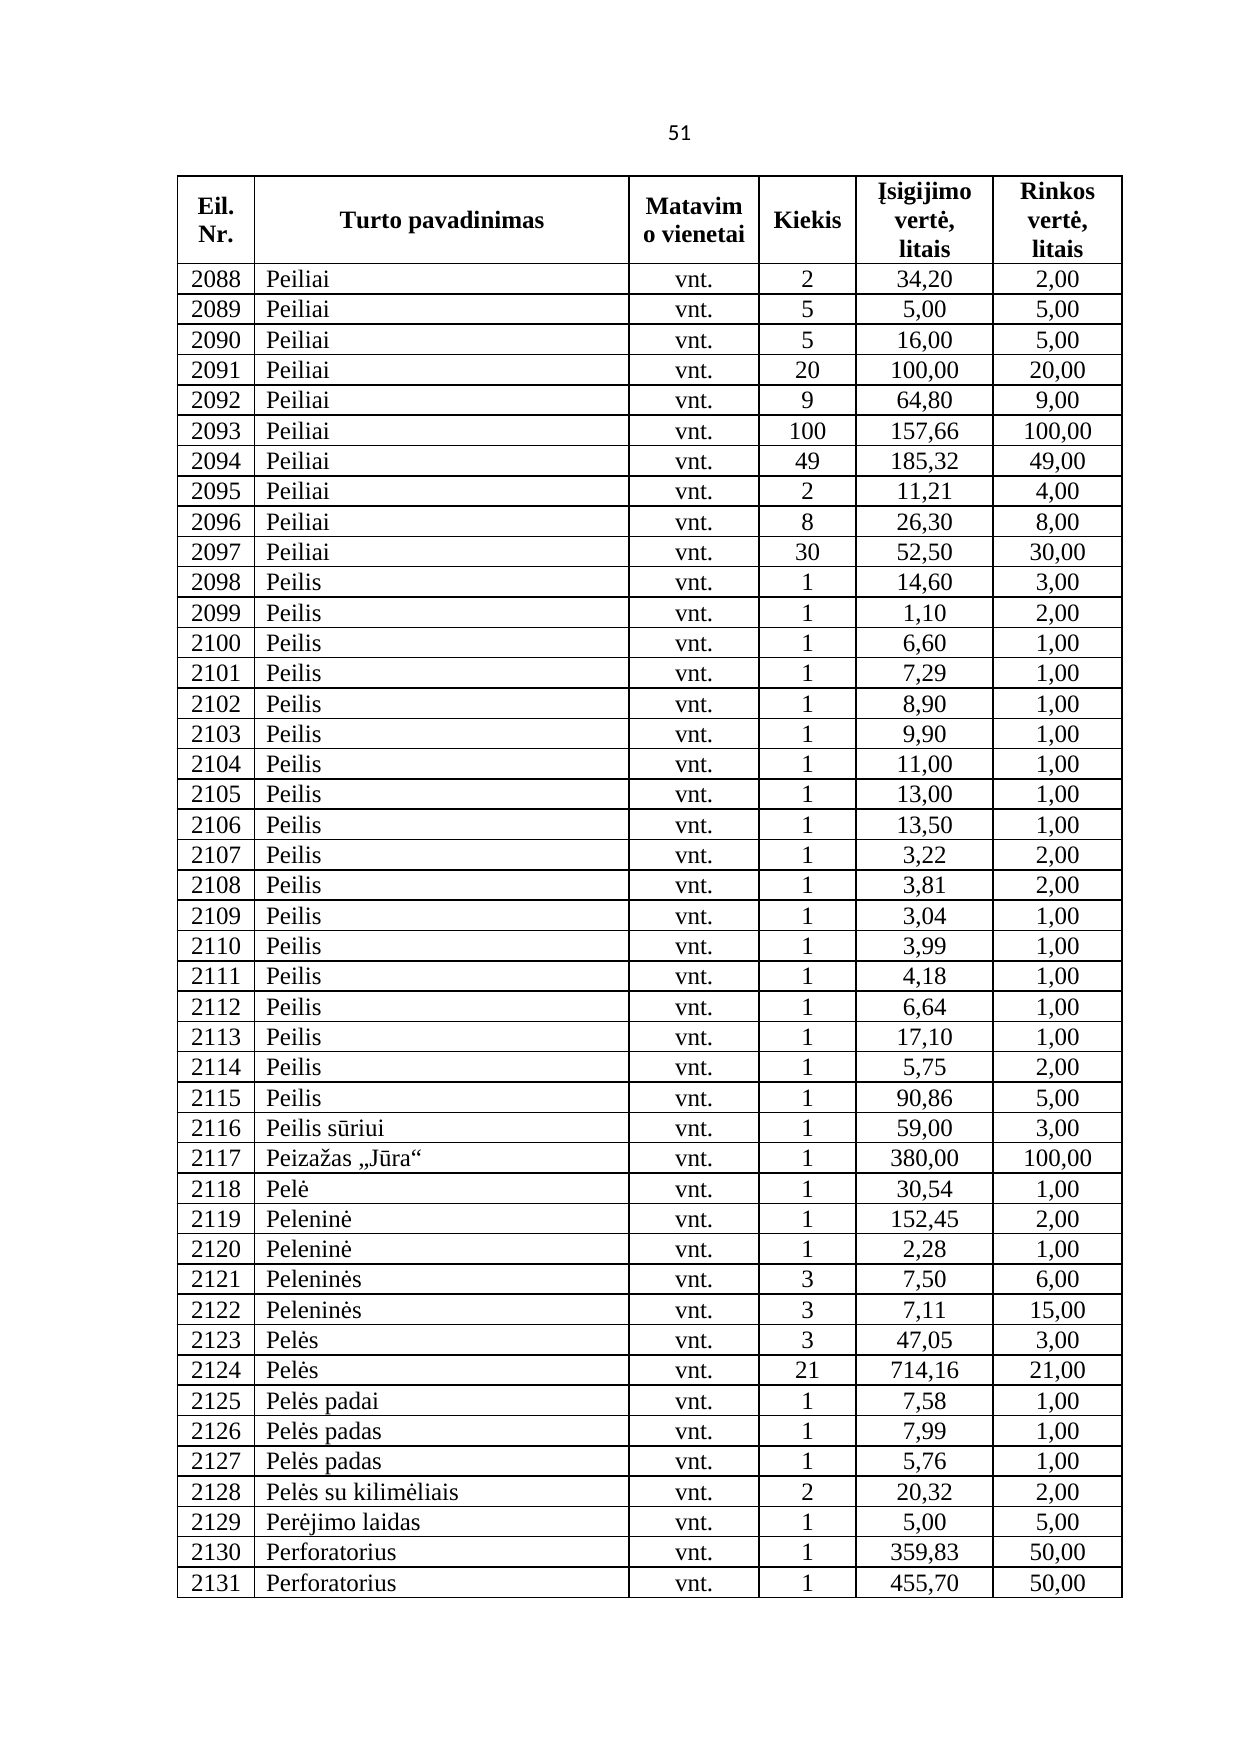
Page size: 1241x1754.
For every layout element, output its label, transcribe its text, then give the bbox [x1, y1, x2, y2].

table_cell Peiliai [255, 537, 628, 566]
table_cell 2126 [178, 1416, 254, 1445]
table_cell 2 [760, 264, 855, 293]
table_cell Pelės padas [255, 1447, 628, 1475]
table_cell 1,00 [994, 1234, 1121, 1263]
table_cell 7,99 [857, 1416, 992, 1445]
table_cell Pelės [255, 1325, 628, 1354]
table_cell 21,00 [994, 1356, 1121, 1384]
table_cell 2109 [178, 901, 254, 929]
table_cell 3 [760, 1325, 855, 1354]
table_cell 1,00 [994, 628, 1121, 657]
table_cell 3,04 [857, 901, 992, 929]
table_cell vnt. [630, 658, 758, 687]
table_cell 8,00 [994, 507, 1121, 536]
table_cell vnt. [630, 810, 758, 839]
table_cell Peilis [255, 780, 628, 808]
table_cell 1 [760, 780, 855, 808]
table_cell 64,80 [857, 386, 992, 414]
table_cell 2092 [178, 386, 254, 414]
table_cell vnt. [630, 1507, 758, 1536]
table_cell Pelės su kilimėliais [255, 1477, 628, 1506]
table_cell 2119 [178, 1204, 254, 1233]
table_cell 90,86 [857, 1083, 992, 1111]
table_cell 1 [760, 689, 855, 717]
table_cell 1,00 [994, 1416, 1121, 1445]
table_cell vnt. [630, 689, 758, 717]
table_cell 3,81 [857, 871, 992, 899]
table_cell vnt. [630, 537, 758, 566]
table_cell 2115 [178, 1083, 254, 1111]
table_cell vnt. [630, 1022, 758, 1051]
table_cell 2112 [178, 992, 254, 1021]
table_cell vnt. [630, 1325, 758, 1354]
table_cell 1 [760, 871, 855, 899]
table_cell 2101 [178, 658, 254, 687]
table_cell 2124 [178, 1356, 254, 1384]
table_cell 17,10 [857, 1022, 992, 1051]
table_cell vnt. [630, 477, 758, 505]
table_cell 2 [760, 477, 855, 505]
table_cell 2129 [178, 1507, 254, 1536]
table_cell Peiliai [255, 386, 628, 414]
table_cell 1,00 [994, 931, 1121, 960]
table_cell 3,00 [994, 1325, 1121, 1354]
table_cell vnt. [630, 1386, 758, 1414]
table_cell Pelė [255, 1174, 628, 1202]
table_cell 1 [760, 1174, 855, 1202]
table_cell 1 [760, 1416, 855, 1445]
table_cell Peilis [255, 1083, 628, 1111]
table_header Turto pavadinimas [255, 177, 628, 263]
table_cell 455,70 [857, 1568, 992, 1596]
table_cell vnt. [630, 598, 758, 626]
table_cell Peiliai [255, 295, 628, 323]
table_cell 4,18 [857, 962, 992, 990]
table_cell vnt. [630, 1568, 758, 1596]
table_cell 6,64 [857, 992, 992, 1021]
table_header Eil. Nr. [178, 177, 254, 263]
table_cell Peilis [255, 598, 628, 626]
table_cell 30,00 [994, 537, 1121, 566]
table_cell 1 [760, 1022, 855, 1051]
table_cell 3,00 [994, 1113, 1121, 1142]
table_cell 3 [760, 1265, 855, 1293]
table_cell vnt. [630, 1416, 758, 1445]
table_cell 1 [760, 810, 855, 839]
table_cell 9,00 [994, 386, 1121, 414]
table_cell Peilis [255, 689, 628, 717]
table_cell vnt. [630, 719, 758, 748]
table_cell 2104 [178, 749, 254, 778]
table_cell vnt. [630, 1295, 758, 1324]
table_cell 100,00 [994, 416, 1121, 444]
table_cell 5 [760, 295, 855, 323]
table_cell 52,50 [857, 537, 992, 566]
table_cell 380,00 [857, 1143, 992, 1172]
table_cell 2,00 [994, 598, 1121, 626]
table_cell 1 [760, 719, 855, 748]
table_cell Perforatorius [255, 1537, 628, 1566]
table_cell Peilis [255, 962, 628, 990]
table_cell 2 [760, 1477, 855, 1506]
table_cell vnt. [630, 1356, 758, 1384]
table_cell 2102 [178, 689, 254, 717]
table_cell 5,00 [994, 325, 1121, 354]
table_cell 4,00 [994, 477, 1121, 505]
table_cell 1 [760, 598, 855, 626]
table_cell Peiliai [255, 507, 628, 536]
table_cell Peiliai [255, 416, 628, 444]
table_cell Peiliai [255, 355, 628, 384]
table_cell 100,00 [994, 1143, 1121, 1172]
table_cell Peilis [255, 658, 628, 687]
table_cell 15,00 [994, 1295, 1121, 1324]
table_cell 2091 [178, 355, 254, 384]
table_cell 8,90 [857, 689, 992, 717]
table_cell 1,00 [994, 992, 1121, 1021]
table_cell Peilis [255, 628, 628, 657]
table_cell 9,90 [857, 719, 992, 748]
table_cell 1 [760, 628, 855, 657]
table_cell Peilis sūriui [255, 1113, 628, 1142]
table_cell 2,28 [857, 1234, 992, 1263]
table_cell 1,00 [994, 780, 1121, 808]
table_cell 13,00 [857, 780, 992, 808]
table_cell 3,99 [857, 931, 992, 960]
table_cell 59,00 [857, 1113, 992, 1142]
table_cell vnt. [630, 780, 758, 808]
table_cell 1,00 [994, 1386, 1121, 1414]
table_cell 21 [760, 1356, 855, 1384]
table_cell 2127 [178, 1447, 254, 1475]
table_cell 1 [760, 658, 855, 687]
table_cell 2100 [178, 628, 254, 657]
table_cell 5 [760, 325, 855, 354]
table_cell Pelės [255, 1356, 628, 1384]
table_cell 1,00 [994, 1174, 1121, 1202]
table_cell vnt. [630, 446, 758, 475]
table_cell 714,16 [857, 1356, 992, 1384]
table_cell 49 [760, 446, 855, 475]
table_cell 2,00 [994, 1204, 1121, 1233]
table_cell 1 [760, 1537, 855, 1566]
table_cell vnt. [630, 962, 758, 990]
table_cell 2116 [178, 1113, 254, 1142]
table_cell 5,00 [994, 1507, 1121, 1536]
table_cell vnt. [630, 1113, 758, 1142]
table_cell Peilis [255, 901, 628, 929]
table_cell 2121 [178, 1265, 254, 1293]
table_cell 1,00 [994, 810, 1121, 839]
table_cell 1,00 [994, 1022, 1121, 1051]
table_cell 2108 [178, 871, 254, 899]
table_cell 1 [760, 1083, 855, 1111]
table_cell 1,00 [994, 658, 1121, 687]
table_cell 7,11 [857, 1295, 992, 1324]
table_cell 1 [760, 1113, 855, 1142]
table_cell vnt. [630, 749, 758, 778]
table_cell vnt. [630, 355, 758, 384]
table_cell vnt. [630, 931, 758, 960]
table_cell 2122 [178, 1295, 254, 1324]
table_cell Peilis [255, 567, 628, 596]
table_cell vnt. [630, 416, 758, 444]
table_cell 2089 [178, 295, 254, 323]
table_cell vnt. [630, 1234, 758, 1263]
table_cell Perforatorius [255, 1568, 628, 1596]
table_cell 2098 [178, 567, 254, 596]
table_cell 2111 [178, 962, 254, 990]
table_cell 5,00 [994, 1083, 1121, 1111]
table_cell vnt. [630, 1052, 758, 1081]
table_cell 11,00 [857, 749, 992, 778]
table_cell vnt. [630, 1265, 758, 1293]
table_cell Pelės padai [255, 1386, 628, 1414]
table_cell 9 [760, 386, 855, 414]
table_cell 1 [760, 567, 855, 596]
table_cell 2096 [178, 507, 254, 536]
table_cell 1,00 [994, 1447, 1121, 1475]
table_cell 100 [760, 416, 855, 444]
table_cell vnt. [630, 507, 758, 536]
table_header Rinkos vertė, litais [994, 177, 1121, 263]
table_cell 5,00 [857, 295, 992, 323]
table_cell Pelės padas [255, 1416, 628, 1445]
table_cell 16,00 [857, 325, 992, 354]
table_cell 2113 [178, 1022, 254, 1051]
table_cell 2,00 [994, 1477, 1121, 1506]
table_cell Peiliai [255, 325, 628, 354]
table_cell 2,00 [994, 264, 1121, 293]
table_cell Peleninė [255, 1234, 628, 1263]
table_cell 2128 [178, 1477, 254, 1506]
table_cell 2095 [178, 477, 254, 505]
table_cell 3,22 [857, 840, 992, 869]
table_cell Peilis [255, 1052, 628, 1081]
table_cell 11,21 [857, 477, 992, 505]
table_cell Peilis [255, 840, 628, 869]
table_cell 1 [760, 1234, 855, 1263]
table_cell 1 [760, 1204, 855, 1233]
table_cell Peilis [255, 992, 628, 1021]
table_cell vnt. [630, 325, 758, 354]
table_cell 1 [760, 1386, 855, 1414]
table_cell 2097 [178, 537, 254, 566]
table_header Įsigijimo vertė, litais [857, 177, 992, 263]
table_cell 2125 [178, 1386, 254, 1414]
table_cell 2110 [178, 931, 254, 960]
table_cell 2118 [178, 1174, 254, 1202]
table_cell Peiliai [255, 477, 628, 505]
table_cell vnt. [630, 1204, 758, 1233]
table_cell 5,75 [857, 1052, 992, 1081]
table_cell vnt. [630, 1083, 758, 1111]
table_cell 1 [760, 962, 855, 990]
table_cell vnt. [630, 567, 758, 596]
table_cell 1,00 [994, 689, 1121, 717]
table_cell 1,00 [994, 749, 1121, 778]
table_cell 1 [760, 901, 855, 929]
table_cell 1 [760, 992, 855, 1021]
table_cell Peilis [255, 810, 628, 839]
table_cell 5,76 [857, 1447, 992, 1475]
table_cell Perėjimo laidas [255, 1507, 628, 1536]
table_cell 2107 [178, 840, 254, 869]
table_cell 2130 [178, 1537, 254, 1566]
table_cell 3,00 [994, 567, 1121, 596]
table_cell 5,00 [857, 1507, 992, 1536]
table_cell 1,00 [994, 901, 1121, 929]
table_cell 1 [760, 1568, 855, 1596]
table_cell Peizažas „Jūra“ [255, 1143, 628, 1172]
table_cell 2,00 [994, 1052, 1121, 1081]
table_header Kiekis [760, 177, 855, 263]
table_cell 1,00 [994, 719, 1121, 748]
table_cell 1 [760, 1507, 855, 1536]
table_cell 20,00 [994, 355, 1121, 384]
table_cell 2099 [178, 598, 254, 626]
table_cell 152,45 [857, 1204, 992, 1233]
table_cell vnt. [630, 1143, 758, 1172]
table_cell Peiliai [255, 446, 628, 475]
table_cell vnt. [630, 1174, 758, 1202]
table_cell 1 [760, 1447, 855, 1475]
table_cell vnt. [630, 901, 758, 929]
table_cell 2106 [178, 810, 254, 839]
table_cell 5,00 [994, 295, 1121, 323]
table_cell 2120 [178, 1234, 254, 1263]
table_cell 2123 [178, 1325, 254, 1354]
table_cell 2131 [178, 1568, 254, 1596]
table_cell 2,00 [994, 871, 1121, 899]
table_cell 1 [760, 1143, 855, 1172]
table_cell 47,05 [857, 1325, 992, 1354]
table_cell 7,29 [857, 658, 992, 687]
table_cell vnt. [630, 840, 758, 869]
table_cell 2,00 [994, 840, 1121, 869]
table_cell Peleninės [255, 1295, 628, 1324]
table_cell 2088 [178, 264, 254, 293]
table_cell 20 [760, 355, 855, 384]
table_cell 2117 [178, 1143, 254, 1172]
table_cell 20,32 [857, 1477, 992, 1506]
table_cell 157,66 [857, 416, 992, 444]
table_cell 49,00 [994, 446, 1121, 475]
table_cell 50,00 [994, 1537, 1121, 1566]
table_cell vnt. [630, 386, 758, 414]
table_cell 2105 [178, 780, 254, 808]
table_cell Peilis [255, 749, 628, 778]
table_cell 30 [760, 537, 855, 566]
table_cell 8 [760, 507, 855, 536]
table_cell 2103 [178, 719, 254, 748]
table_cell Peiliai [255, 264, 628, 293]
table_cell 185,32 [857, 446, 992, 475]
table_cell 1 [760, 749, 855, 778]
table_cell 1,10 [857, 598, 992, 626]
table_cell 1,00 [994, 962, 1121, 990]
table_cell 7,58 [857, 1386, 992, 1414]
table_cell vnt. [630, 992, 758, 1021]
table_header Matavimo vienetai [630, 177, 758, 263]
table_cell 6,60 [857, 628, 992, 657]
table_cell 1 [760, 840, 855, 869]
table_cell 1 [760, 931, 855, 960]
table_cell 1 [760, 1052, 855, 1081]
table_cell 14,60 [857, 567, 992, 596]
table_cell 2090 [178, 325, 254, 354]
table_cell 359,83 [857, 1537, 992, 1566]
table_cell 2093 [178, 416, 254, 444]
table_cell 34,20 [857, 264, 992, 293]
table_cell Peilis [255, 1022, 628, 1051]
table_cell Peilis [255, 931, 628, 960]
table_cell vnt. [630, 628, 758, 657]
table_cell 50,00 [994, 1568, 1121, 1596]
table_cell vnt. [630, 1477, 758, 1506]
table_cell 2114 [178, 1052, 254, 1081]
table_cell 3 [760, 1295, 855, 1324]
table_cell 6,00 [994, 1265, 1121, 1293]
table_cell 7,50 [857, 1265, 992, 1293]
table_cell 2094 [178, 446, 254, 475]
table_cell vnt. [630, 1537, 758, 1566]
table_cell vnt. [630, 295, 758, 323]
table_cell Peleninės [255, 1265, 628, 1293]
table_cell Peleninė [255, 1204, 628, 1233]
table_cell 13,50 [857, 810, 992, 839]
table_cell vnt. [630, 1447, 758, 1475]
table_cell Peilis [255, 871, 628, 899]
table_cell vnt. [630, 264, 758, 293]
table_cell 30,54 [857, 1174, 992, 1202]
table_cell 100,00 [857, 355, 992, 384]
table_cell vnt. [630, 871, 758, 899]
table_cell Peilis [255, 719, 628, 748]
table_cell 26,30 [857, 507, 992, 536]
